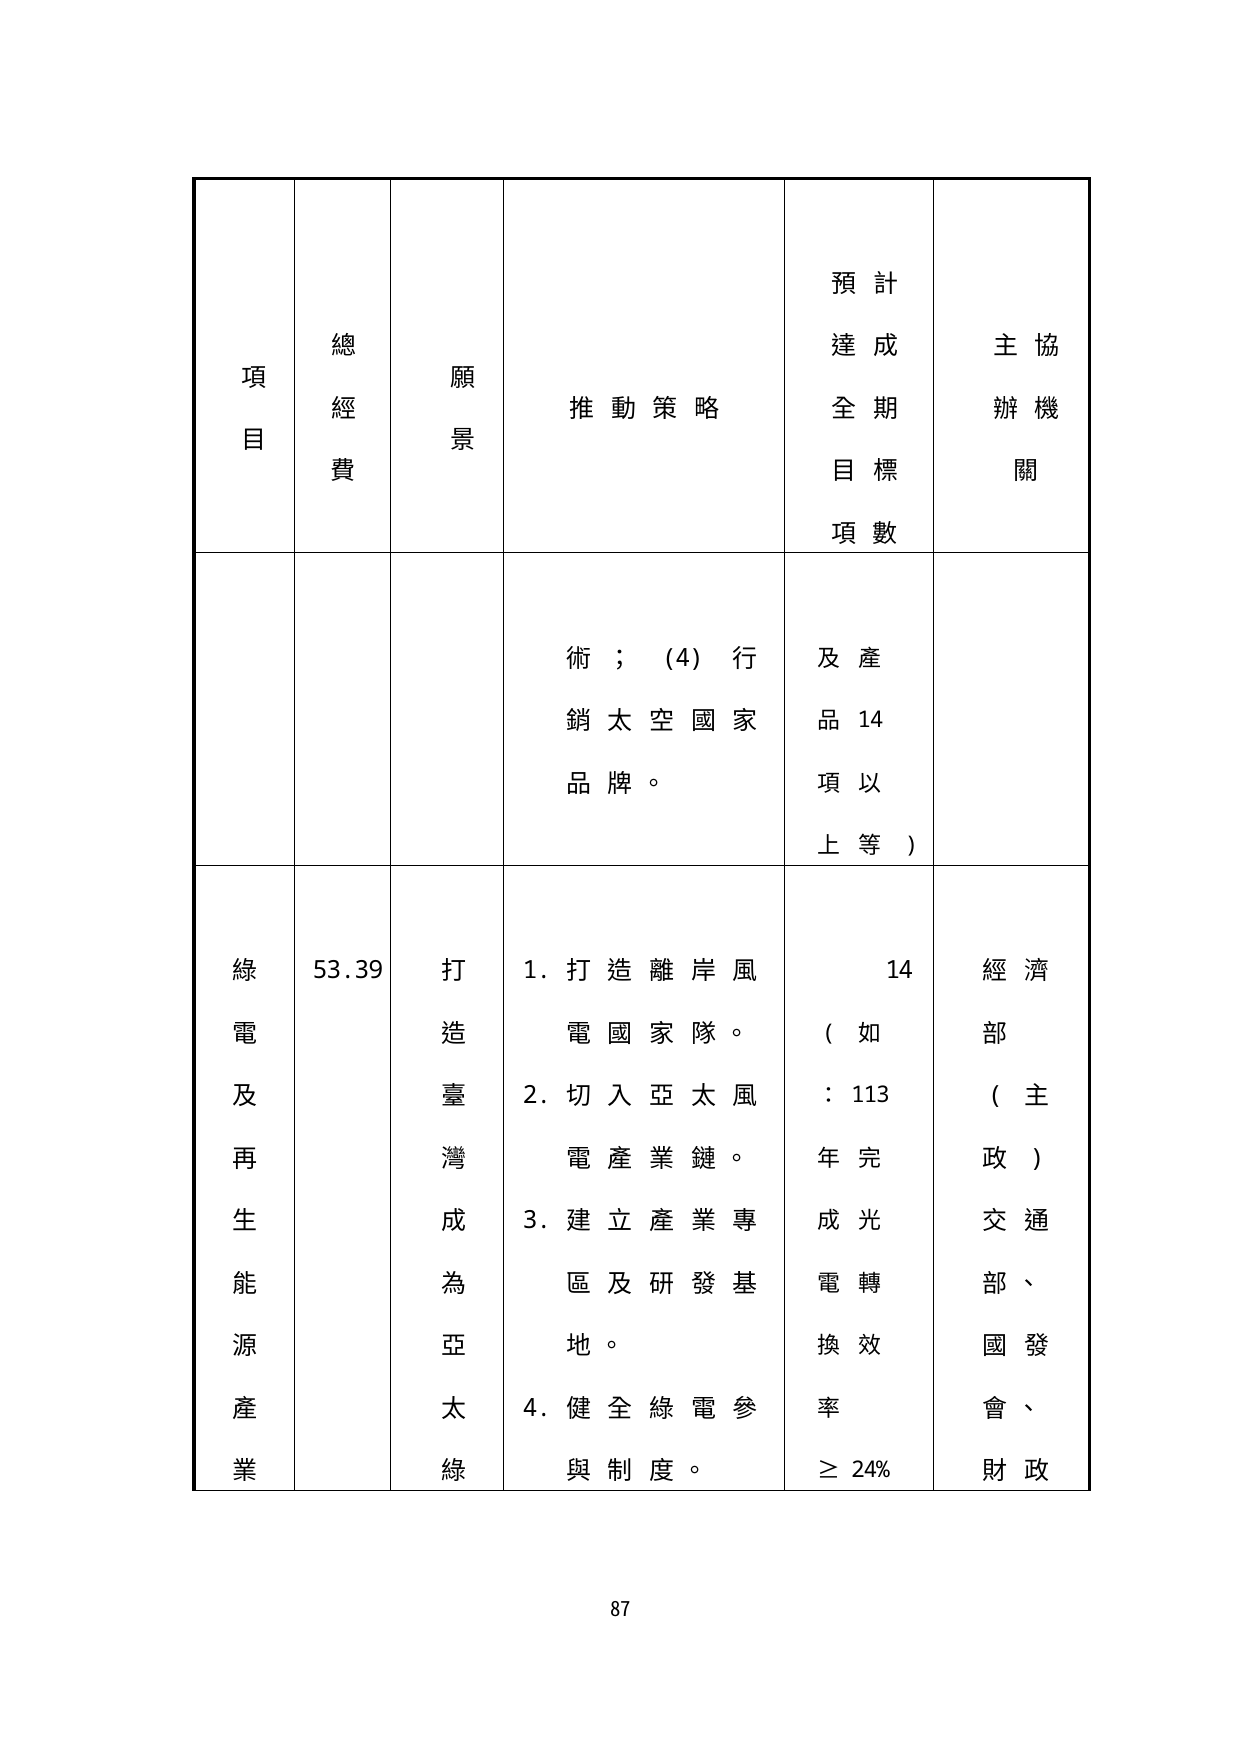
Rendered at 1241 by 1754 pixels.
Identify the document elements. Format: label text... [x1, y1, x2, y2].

table_header 項目 [196, 180, 294, 552]
table_header 主協辦機關 [934, 180, 1088, 552]
table_cell [934, 553, 1088, 865]
table_cell 術；(4)行銷太空國家品牌。 [504, 553, 784, 865]
table_cell [196, 553, 294, 865]
table_cell 53.39 [295, 866, 390, 1490]
table_cell 綠電及再生能源產業 [196, 866, 294, 1490]
table_header 總經費 [295, 180, 390, 552]
table_cell 1.打造離岸風電國家隊。 2.切入亞太風電產業鏈。 3.建立產業專區及研發基地。 4.健全綠電參與制度。 [504, 866, 784, 1490]
table_cell 經濟部(主政) 交通部、國發會、財政 [934, 866, 1088, 1490]
table_cell 打造臺灣成為亞太綠 [391, 866, 503, 1490]
table_cell [391, 553, 503, 865]
table_cell 14 (如：113年完成光電轉換效率≥24% [785, 866, 933, 1490]
table_cell 及產品14項以上等) [785, 553, 933, 865]
table_header 預計達成全期目標項數 [785, 180, 933, 552]
table_cell [295, 553, 390, 865]
table_header 願景 [391, 180, 503, 552]
table_header 推動策略 [504, 180, 784, 552]
